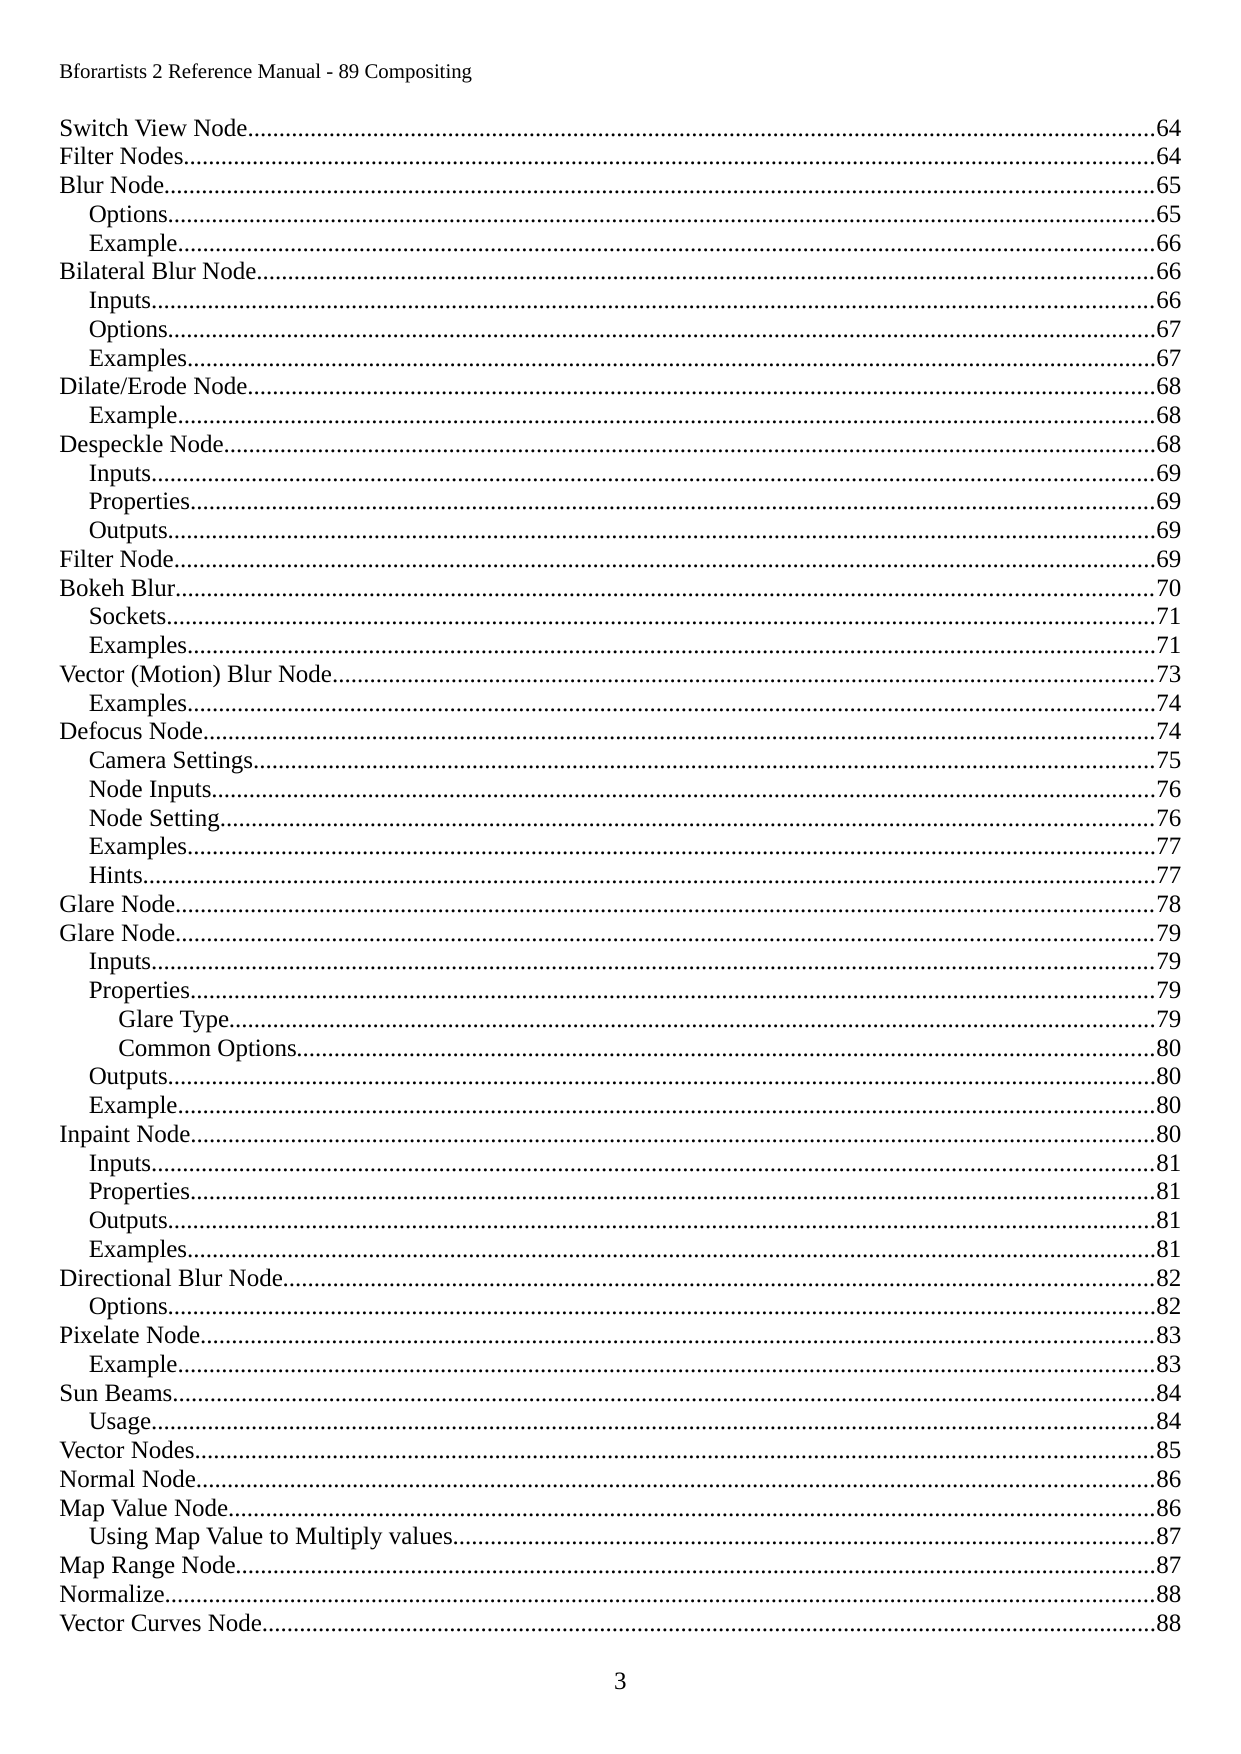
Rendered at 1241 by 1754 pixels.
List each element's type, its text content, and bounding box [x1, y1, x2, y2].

text Sun Beams 84 [59, 1378, 1181, 1406]
text Outputs 81 [88, 1205, 1181, 1234]
text Defocus Node 74 [59, 716, 1181, 745]
text Vector Nodes 85 [59, 1435, 1181, 1464]
text Despeckle Node 68 [59, 429, 1181, 458]
text Vector Curves Node 88 [59, 1608, 1181, 1636]
text Properties 81 [88, 1176, 1181, 1205]
text Example 68 [88, 400, 1181, 429]
text Inputs 79 [88, 946, 1181, 975]
text Glare Node 79 [59, 918, 1181, 946]
text Hints 77 [88, 860, 1181, 889]
text Using Map Value to Multiply values 87 [88, 1521, 1181, 1550]
text Normal Node 86 [59, 1464, 1181, 1493]
text Vector (Motion) Blur Node 73 [59, 659, 1181, 688]
text Outputs 69 [88, 515, 1181, 544]
text Properties 79 [88, 975, 1181, 1004]
text Examples 77 [88, 831, 1181, 860]
text Usage 84 [88, 1406, 1181, 1435]
text Normalize 88 [59, 1579, 1181, 1608]
text Options 65 [88, 199, 1181, 228]
text Common Options 80 [118, 1033, 1181, 1061]
text Bilateral Blur Node 66 [59, 256, 1181, 285]
text Map Value Node 86 [59, 1493, 1181, 1521]
text Examples 74 [88, 688, 1181, 716]
text Inpaint Node 80 [59, 1119, 1181, 1148]
text Options 67 [88, 314, 1181, 343]
text Node Inputs 76 [88, 774, 1181, 803]
text Examples 71 [88, 630, 1181, 659]
text Blur Node 65 [59, 170, 1181, 199]
text Directional Blur Node 82 [59, 1263, 1181, 1291]
text Glare Node 78 [59, 889, 1181, 918]
text Filter Nodes 64 [59, 141, 1181, 170]
text Example 66 [88, 228, 1181, 256]
text Glare Type 79 [118, 1004, 1181, 1033]
text Example 83 [88, 1349, 1181, 1378]
text Outputs 80 [88, 1061, 1181, 1090]
text Map Range Node 87 [59, 1550, 1181, 1579]
text Examples 67 [88, 343, 1181, 371]
text Properties 69 [88, 486, 1181, 515]
text Sockets 71 [88, 601, 1181, 630]
text Camera Settings 75 [88, 745, 1181, 774]
text Switch View Node 64 [59, 113, 1181, 141]
text Node Setting 76 [88, 803, 1181, 831]
text Options 82 [88, 1291, 1181, 1320]
text Inputs 69 [88, 458, 1181, 486]
text Bokeh Blur 70 [59, 573, 1181, 601]
text Examples 81 [88, 1234, 1181, 1263]
text Dilate/Erode Node 68 [59, 371, 1181, 400]
text Filter Node 69 [59, 544, 1181, 573]
text Inputs 66 [88, 285, 1181, 314]
text Pixelate Node 83 [59, 1320, 1181, 1349]
text Example 80 [88, 1090, 1181, 1119]
text Inputs 81 [88, 1148, 1181, 1176]
